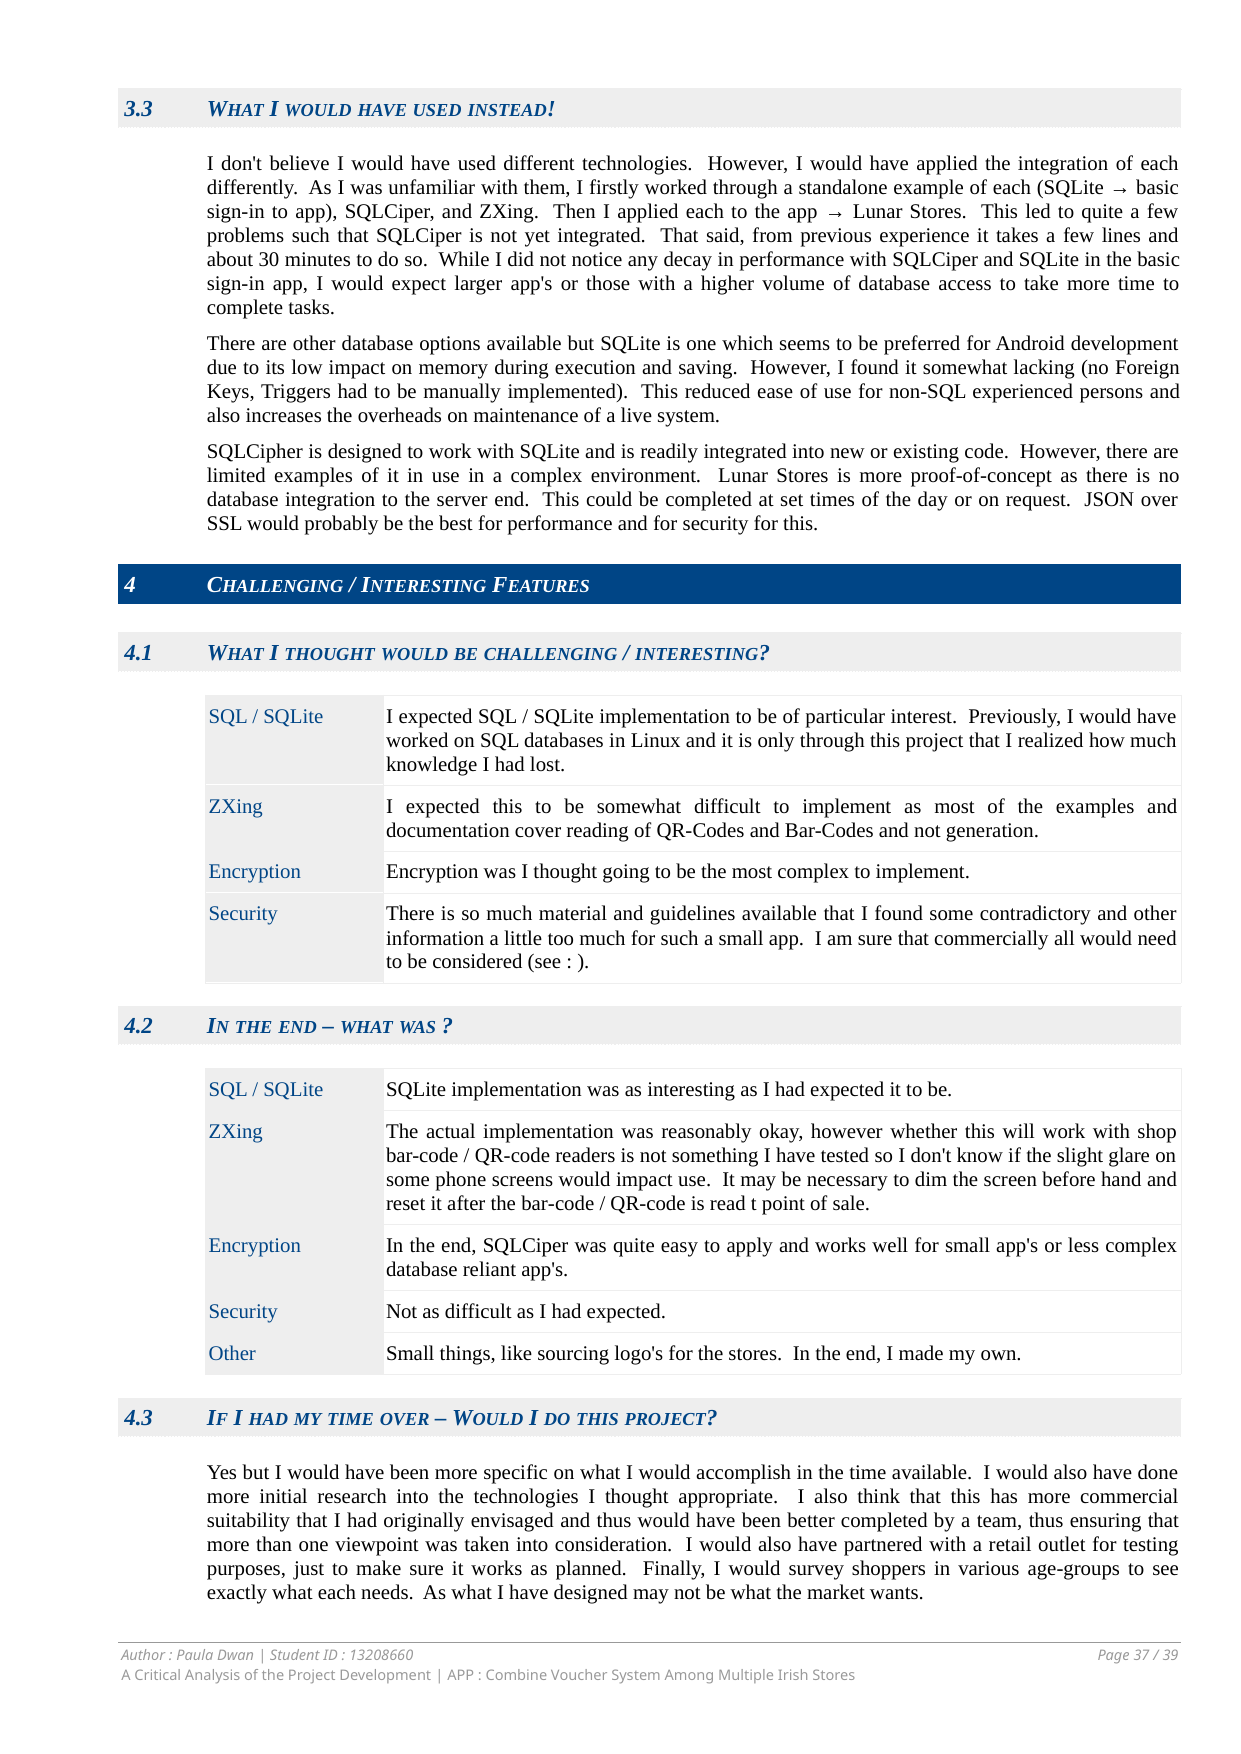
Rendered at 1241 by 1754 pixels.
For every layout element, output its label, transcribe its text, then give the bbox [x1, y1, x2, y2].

table_cell Other [206, 1333, 383, 1374]
table_cell Security [206, 1291, 383, 1332]
subtitle If I had my time over – Would I do this project? [118, 1398, 1181, 1436]
table_cell ZXing [206, 1111, 383, 1224]
table_cell Security [206, 894, 383, 982]
table_cell Encryption [206, 1225, 383, 1290]
table_cell The actual implementation was reasonably okay, however whether this will work with shop bar-code / QR-code readers is not something I have tested so I don't know if the slight glare on some phone screens would impact use. It may be necessary to dim the screen before hand and reset it after the bar‑code / QR-code is read t point of sale. [384, 1111, 1181, 1224]
table_cell Not as difficult as I had expected. [384, 1291, 1181, 1332]
subtitle What I thought would be challenging / interesting? [118, 632, 1181, 671]
text I don't believe I would have used different technologies. However, I would have applied the integration of each differently. As I was unfamiliar with them, I firstly worked through a standalone example of each (SQLite → basic sign-in to app), SQLCiper, and ZXing. Then I applied each to the app → Lunar Stores. This led to quite a few problems such that SQLCiper is not yet integrated. That said, from previous experience it takes a few lines and about 30 minutes to do so. While I did not notice any decay in performance with SQLCiper and SQLite in the basic sign-in app, I would expect larger app's or those with a higher volume of database access to take more time to complete tasks. [207, 151, 1181, 319]
table_cell There is so much material and guidelines available that I found some contradictory and other information a little too much for such a small app. I am sure that commercially all would need to be considered (see : ). [384, 894, 1181, 982]
table_cell Encryption [206, 852, 383, 892]
table_cell ZXing [206, 786, 383, 851]
table_header SQL / SQLite [206, 696, 383, 784]
table_cell I expected this to be somewhat difficult to implement as most of the examples and documentation cover reading of QR-Codes and Bar-Codes and not generation. [384, 786, 1181, 851]
text SQLCipher is designed to work with SQLite and is readily integrated into new or existing code. However, there are limited examples of it in use in a complex environment. Lunar Stores is more proof-of-concept as there is no database integration to the server end. This could be completed at set times of the day or on request. JSON over SSL would probably be the best for performance and for security for this. [207, 439, 1181, 535]
subtitle What I would have used instead! [118, 88, 1181, 127]
table_header SQLite implementation was as interesting as I had expected it to be. [384, 1069, 1181, 1110]
table_cell Encryption was I thought going to be the most complex to implement. [384, 852, 1181, 892]
table_cell Small things, like sourcing logo's for the stores. In the end, I made my own. [384, 1333, 1181, 1374]
subtitle In the end – what was ? [118, 1006, 1181, 1044]
table_header I expected SQL / SQLite implementation to be of particular interest. Previously, I would have worked on SQL databases in Linux and it is only through this project that I realized how much knowledge I had lost. [384, 696, 1181, 784]
subtitle Challenging / Interesting Features [118, 566, 1181, 603]
table_header SQL / SQLite [206, 1069, 383, 1110]
table_cell In the end, SQLCiper was quite easy to apply and works well for small app's or less complex database reliant app's. [384, 1225, 1181, 1290]
text There are other database options available but SQLite is one which seems to be preferred for Android development due to its low impact on memory during execution and saving. However, I found it somewhat lacking (no Foreign Keys, Triggers had to be manually implemented). This reduced ease of use for non-SQL experienced persons and also increases the overheads on maintenance of a live system. [207, 331, 1181, 427]
text Yes but I would have been more specific on what I would accomplish in the time available. I would also have done more initial research into the technologies I thought appropriate. I also think that this has more commercial suitability that I had originally envisaged and thus would have been better completed by a team, thus ensuring that more than one viewpoint was taken into consideration. I would also have partnered with a retail outlet for testing purposes, just to make sure it works as planned. Finally, I would survey shoppers in various age-groups to see exactly what each needs. As what I have designed may not be what the market wants. [207, 1460, 1181, 1604]
